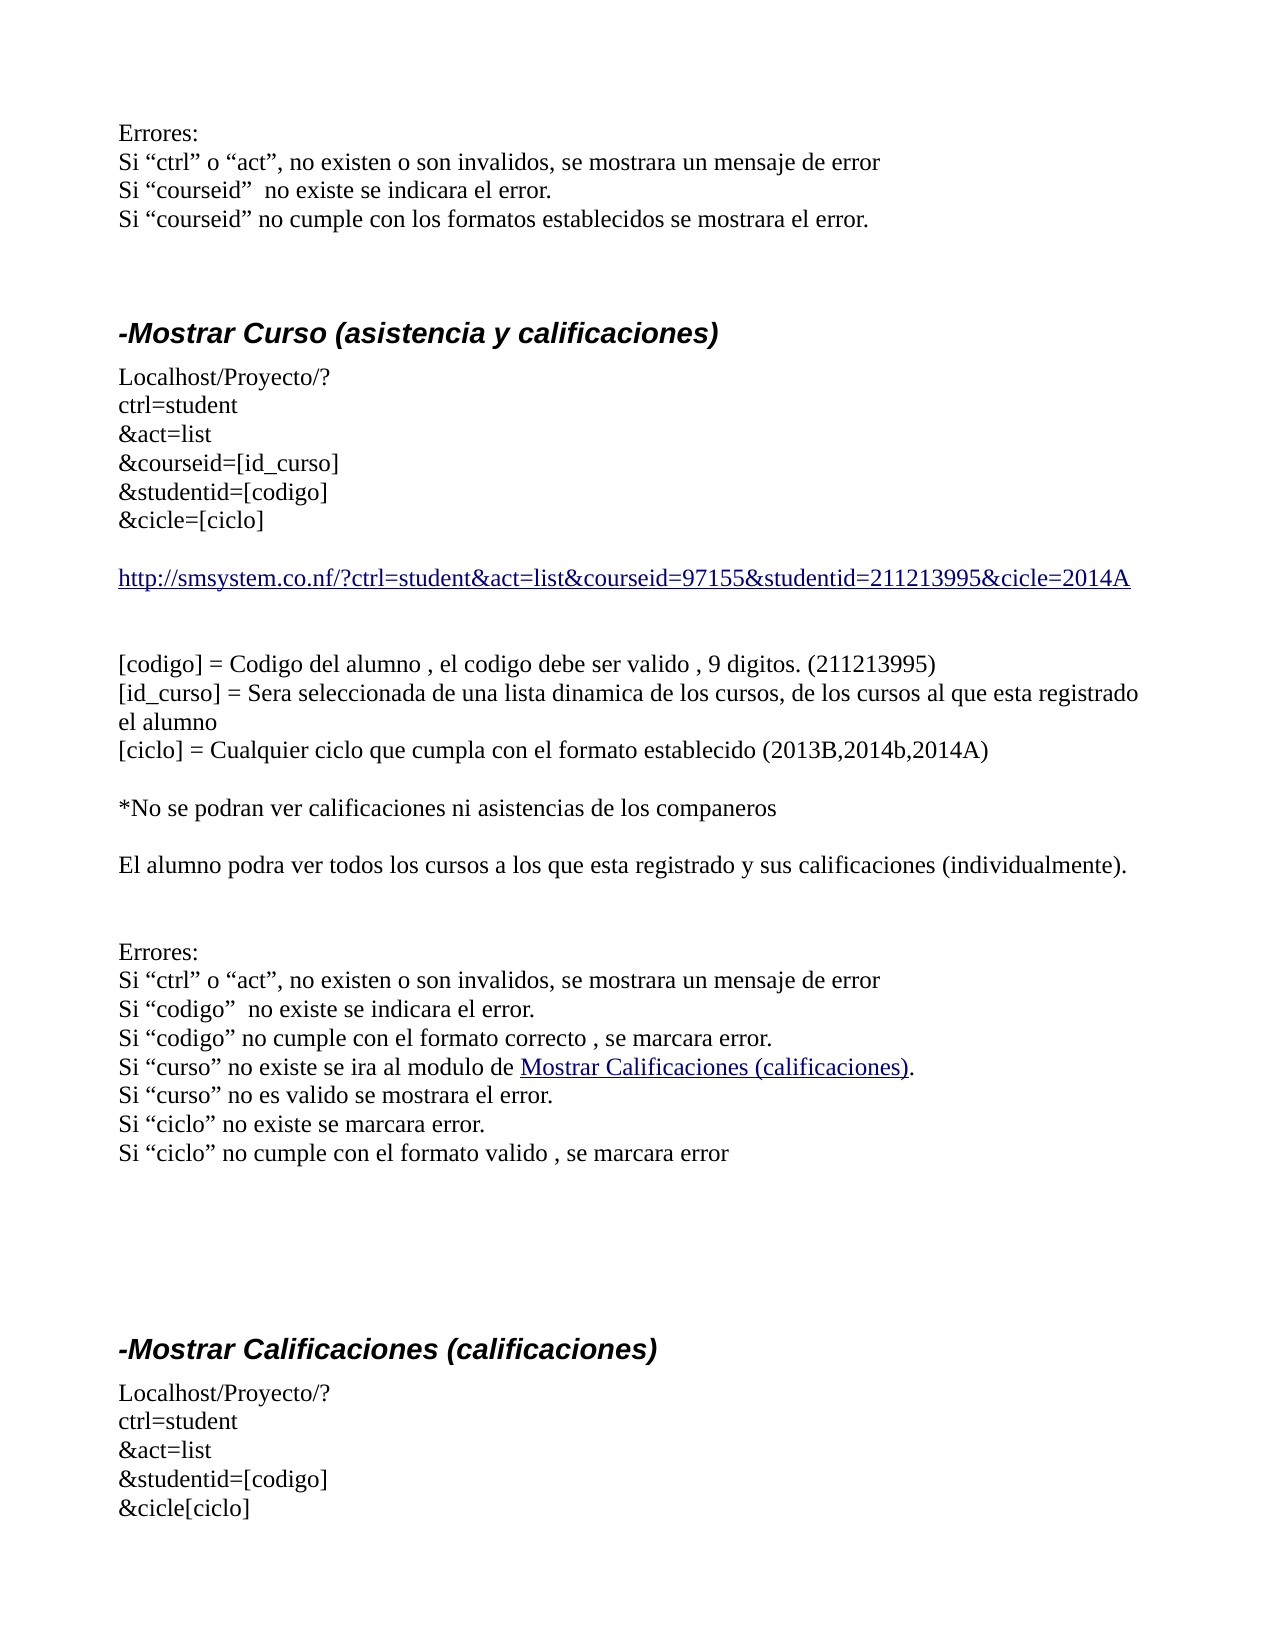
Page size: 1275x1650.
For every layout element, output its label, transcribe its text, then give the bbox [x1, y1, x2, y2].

text Si “curso” no existe se ira al modulo de Mostrar Calificaciones (calificaciones). [118, 1052, 1157, 1080]
text Si “courseid” no cumple con los formatos establecidos se mostrara el error. [118, 204, 1157, 233]
text Si “codigo” no cumple con el formato correcto , se marcara error. [118, 1023, 1157, 1052]
text Si “courseid” no existe se indicara el error. [118, 176, 1157, 204]
text &cicle=[ciclo] [118, 505, 1157, 534]
text Si “ctrl” o “act”, no existen o son invalidos, se mostrara un mensaje de error [118, 147, 1157, 176]
subtitle -Mostrar Curso (asistencia y calificaciones) [118, 316, 1157, 349]
text &studentid=[codigo] [118, 1464, 1157, 1493]
text Si “codigo” no existe se indicara el error. [118, 994, 1157, 1023]
text Localhost/Proyecto/? [118, 1378, 1157, 1406]
text Localhost/Proyecto/? [118, 362, 1157, 390]
text Si “ciclo” no cumple con el formato valido , se marcara error [118, 1138, 1157, 1167]
text Si “ciclo” no existe se marcara error. [118, 1109, 1157, 1138]
text *No se podran ver calificaciones ni asistencias de los companeros [118, 793, 1157, 822]
text El alumno podra ver todos los cursos a los que esta registrado y sus calificaciones (individualmente). [118, 850, 1157, 879]
text &studentid=[codigo] [118, 477, 1157, 505]
text [ciclo] = Cualquier ciclo que cumpla con el formato establecido (2013B,2014b,2014A) [118, 735, 1157, 764]
text Si “curso” no es valido se mostrara el error. [118, 1080, 1157, 1109]
text [id_curso] = Sera seleccionada de una lista dinamica de los cursos, de los cursos al que esta registrado el alumno [118, 678, 1157, 735]
text Errores: [118, 118, 1157, 147]
text &courseid=[id_curso] [118, 448, 1157, 477]
text ctrl=student [118, 390, 1157, 419]
text &act=list [118, 419, 1157, 448]
text ctrl=student [118, 1406, 1157, 1435]
text &act=list [118, 1435, 1157, 1464]
text [codigo] = Codigo del alumno , el codigo debe ser valido , 9 digitos. (211213995) [118, 649, 1157, 678]
text &cicle[ciclo] [118, 1493, 1157, 1521]
text http://smsystem.co.nf/?ctrl=student&act=list&courseid=97155&studentid=211213995&cicle=2014A [118, 563, 1157, 592]
text Errores: [118, 937, 1157, 965]
subtitle -Mostrar Calificaciones (calificaciones) [118, 1332, 1157, 1365]
text Si “ctrl” o “act”, no existen o son invalidos, se mostrara un mensaje de error [118, 965, 1157, 994]
